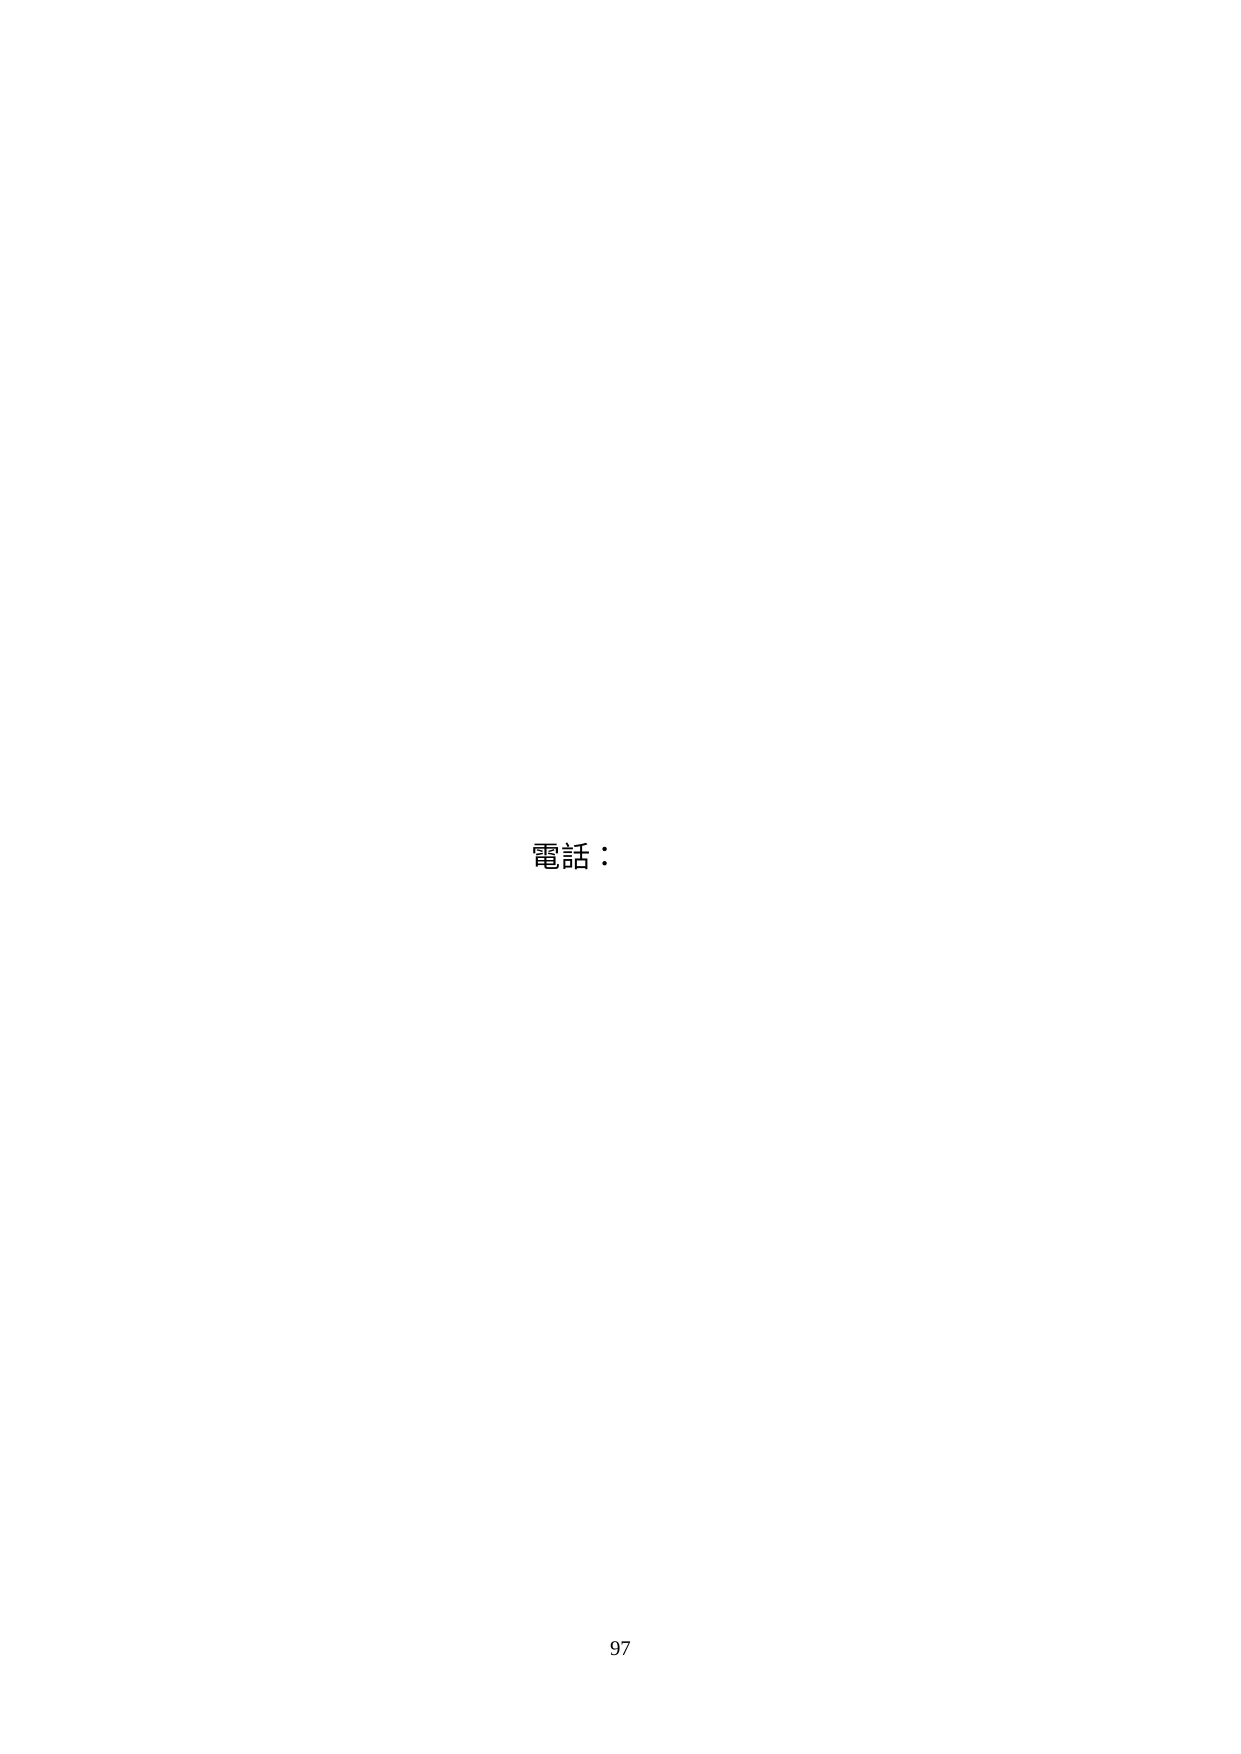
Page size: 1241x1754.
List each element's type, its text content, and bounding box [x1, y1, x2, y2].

text 電話： [532, 793, 1122, 876]
